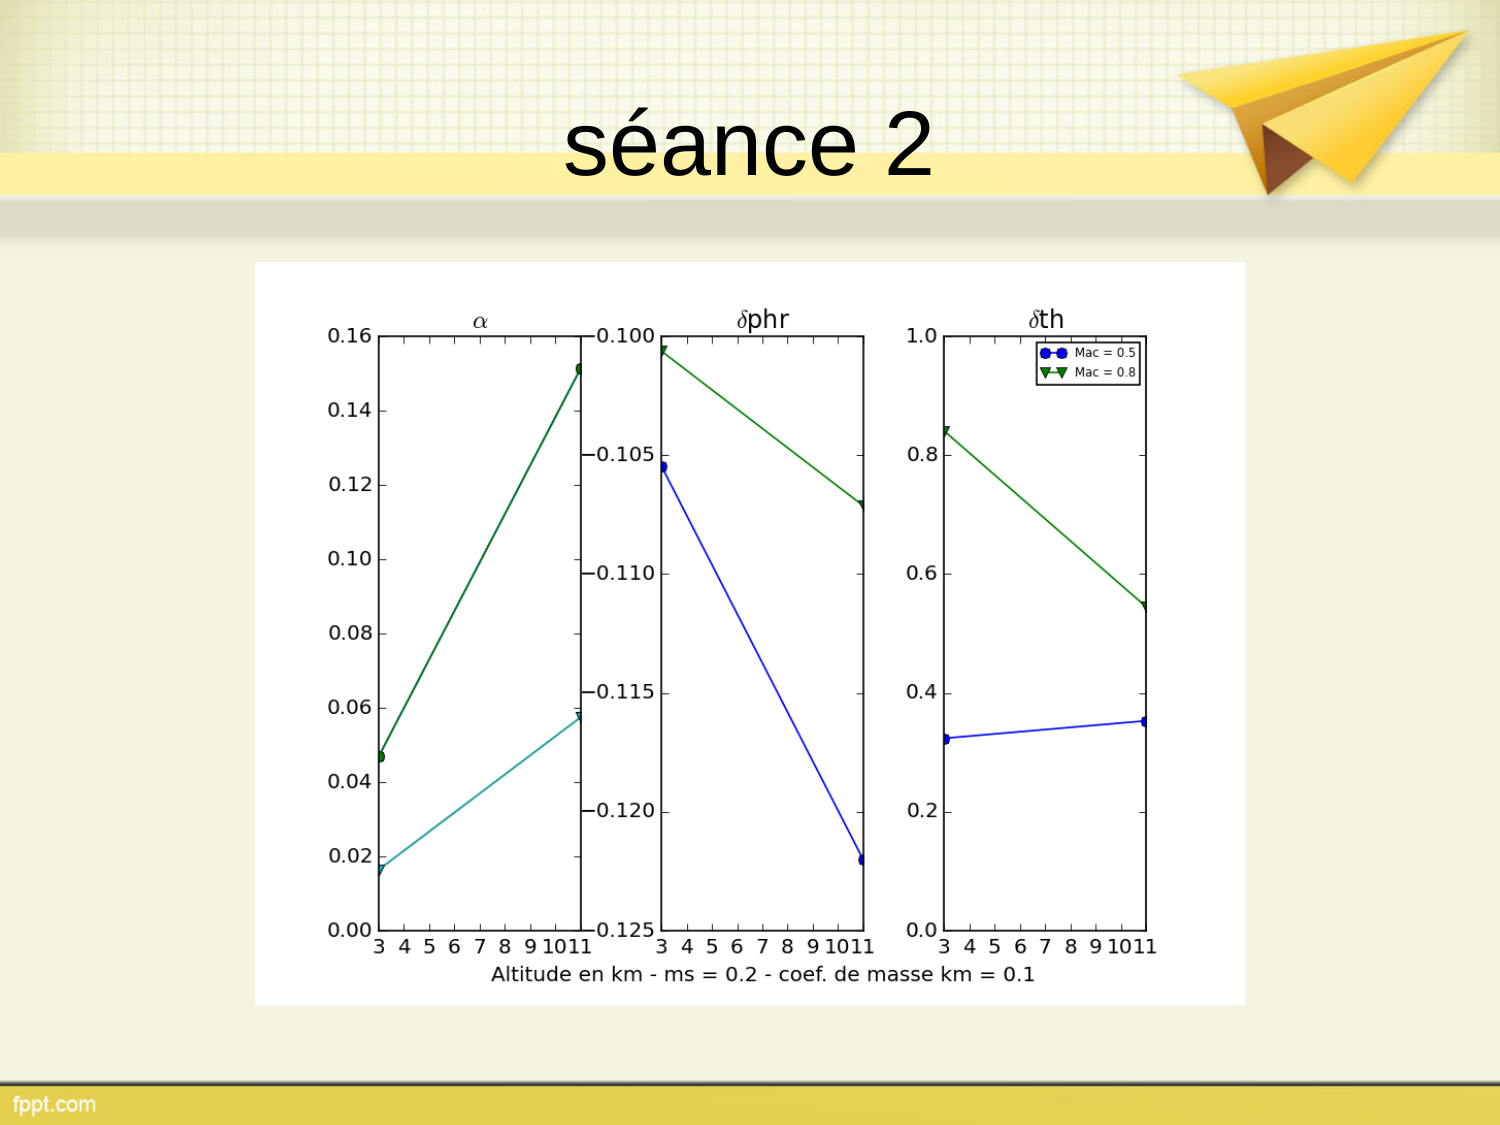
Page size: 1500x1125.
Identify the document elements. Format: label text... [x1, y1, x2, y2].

title séance 2 [75, 45, 1426, 233]
picture [0, 0, 1500, 1125]
